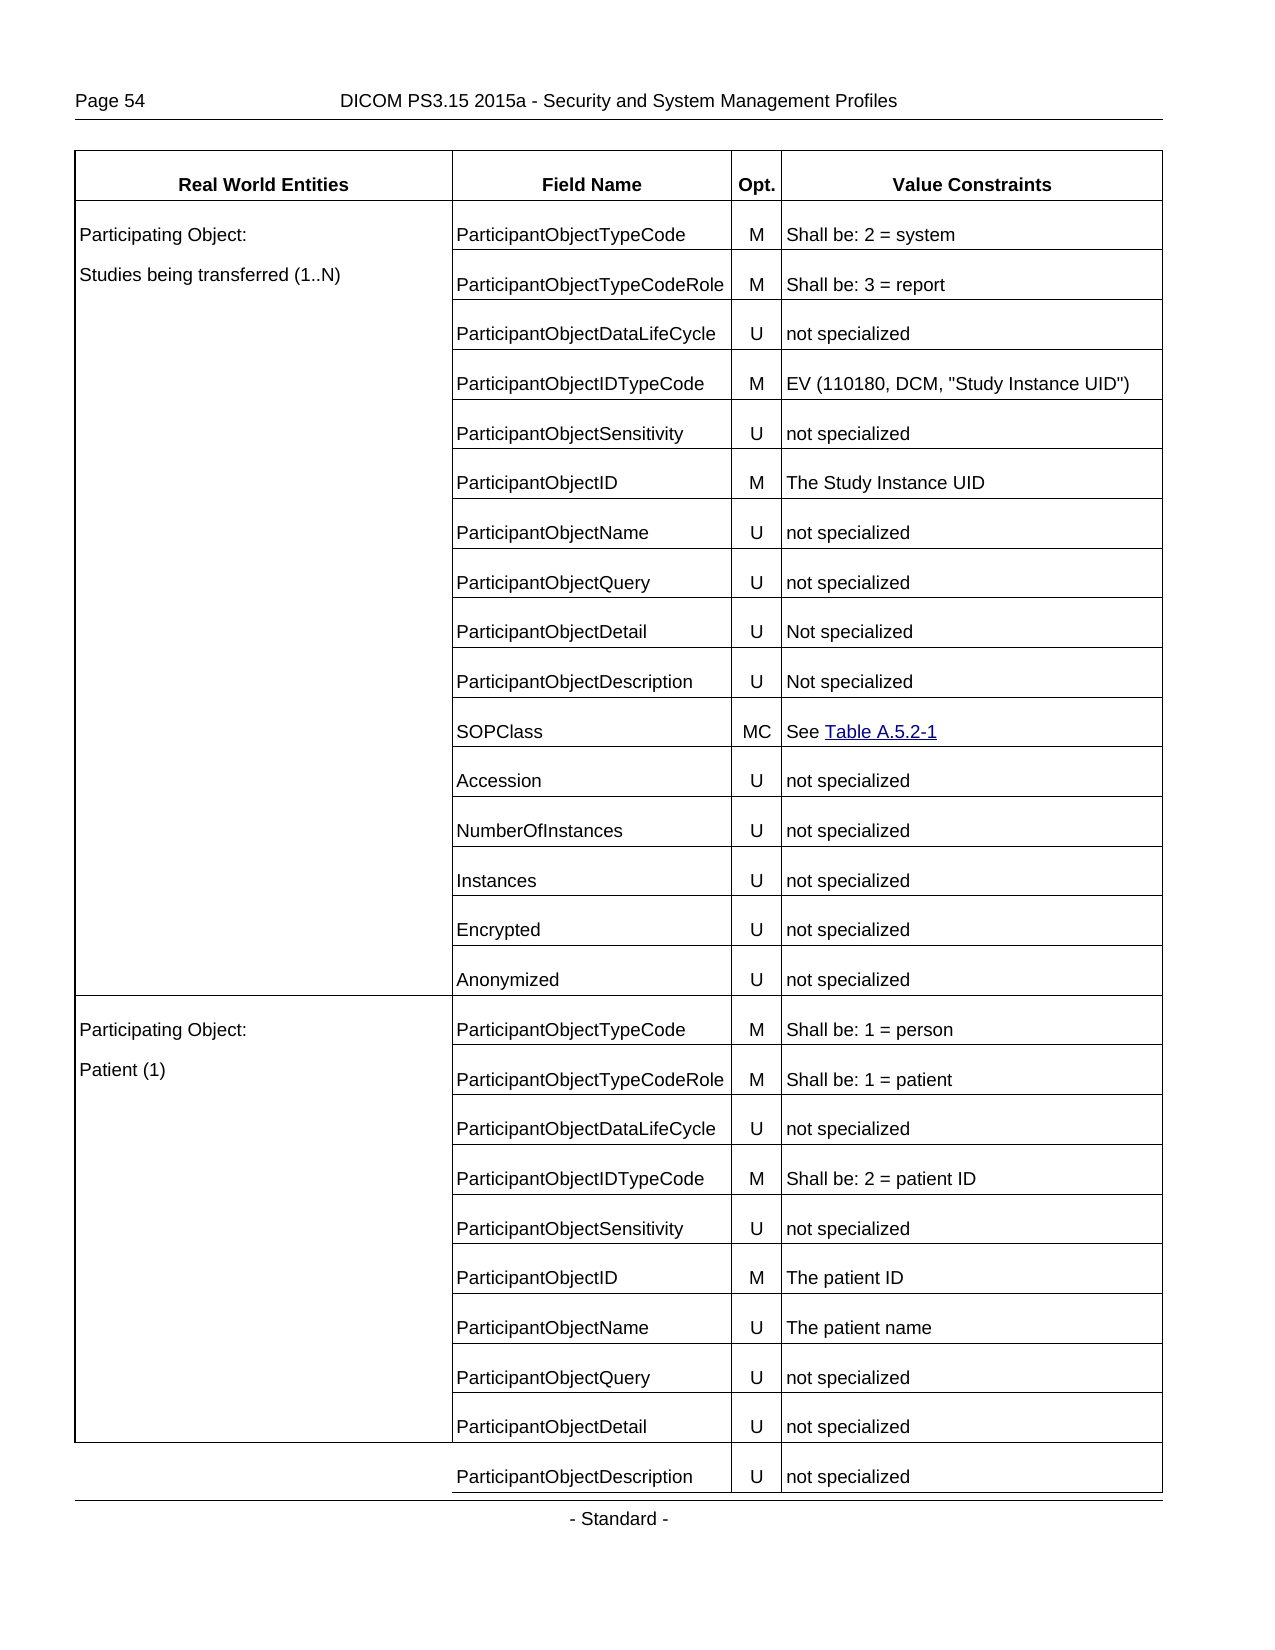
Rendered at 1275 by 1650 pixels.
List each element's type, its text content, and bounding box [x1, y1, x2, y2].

table_cell not specialized [782, 747, 1162, 796]
table_cell Shall be: 2 = system [782, 201, 1162, 249]
table_header Opt. [732, 151, 781, 200]
table_cell not specialized [782, 797, 1162, 846]
table_cell U [732, 598, 781, 647]
table_cell ParticipantObjectDataLifeCycle [453, 300, 731, 349]
table_header Value Constraints [782, 151, 1162, 200]
table_cell U [732, 747, 781, 796]
table_cell U [732, 1294, 781, 1342]
table_cell SOPClass [453, 698, 731, 746]
table_cell U [732, 797, 781, 846]
table_cell U [732, 896, 781, 945]
table_cell not specialized [782, 1344, 1162, 1392]
table_cell Accession [453, 747, 731, 796]
table_header Field Name [453, 151, 731, 200]
table_cell M [732, 350, 781, 398]
table_cell not specialized [782, 1393, 1162, 1442]
table_cell ParticipantObjectDescription [452, 1443, 731, 1492]
table_cell ParticipantObjectDescription [453, 648, 731, 697]
table_cell ParticipantObjectIDTypeCode [453, 1145, 731, 1193]
table_cell not specialized [782, 896, 1162, 945]
table_cell ParticipantObjectName [453, 1294, 731, 1342]
table_cell The Study Instance UID [782, 449, 1162, 498]
table_cell ParticipantObjectTypeCode [453, 201, 731, 249]
table_cell Anonymized [453, 946, 731, 995]
table_cell U [732, 1095, 781, 1144]
table_cell U [732, 400, 781, 448]
table_cell Participating Object: Patient (1) [76, 996, 452, 1442]
table_header Real World Entities [76, 151, 452, 200]
table_cell M [732, 1244, 781, 1293]
table_cell M [732, 1145, 781, 1193]
table_cell ParticipantObjectName [453, 499, 731, 547]
table_cell M [732, 250, 781, 299]
table_cell ParticipantObjectDataLifeCycle [453, 1095, 731, 1144]
table_cell Shall be: 2 = patient ID [782, 1145, 1162, 1193]
table_cell ParticipantObjectID [453, 449, 731, 498]
table_cell Encrypted [453, 896, 731, 945]
table_cell not specialized [782, 946, 1162, 995]
table_cell ParticipantObjectTypeCodeRole [453, 250, 731, 299]
table_cell The patient ID [782, 1244, 1162, 1293]
table_cell ParticipantObjectQuery [453, 1344, 731, 1392]
table_cell U [732, 499, 781, 547]
table_cell ParticipantObjectIDTypeCode [453, 350, 731, 398]
table_cell Instances [453, 847, 731, 895]
table_cell U [732, 549, 781, 597]
table_cell not specialized [782, 1195, 1162, 1243]
table_cell ParticipantObjectQuery [453, 549, 731, 597]
table_cell U [732, 1195, 781, 1243]
table_cell not specialized [782, 400, 1162, 448]
table_cell not specialized [782, 847, 1162, 895]
table_cell not specialized [782, 549, 1162, 597]
table_cell M [732, 201, 781, 249]
table_cell Shall be: 1 = person [782, 996, 1162, 1044]
table_cell U [732, 946, 781, 995]
table_cell not specialized [782, 1095, 1162, 1144]
table_cell The patient name [782, 1294, 1162, 1342]
table_cell MC [732, 698, 781, 746]
table_cell Not specialized [782, 598, 1162, 647]
table_cell M [732, 996, 781, 1044]
table_cell NumberOfInstances [453, 797, 731, 846]
table_cell U [732, 847, 781, 895]
table_cell U [732, 1443, 781, 1492]
table_cell M [732, 1045, 781, 1094]
table_cell U [732, 1393, 781, 1442]
table_cell Participating Object: Studies being transferred (1..N) [76, 201, 452, 995]
table_cell U [732, 1344, 781, 1392]
table_cell ParticipantObjectDetail [453, 598, 731, 647]
table_cell U [732, 648, 781, 697]
table_cell not specialized [782, 1443, 1162, 1492]
table_cell ParticipantObjectTypeCode [453, 996, 731, 1044]
table_cell Shall be: 1 = patient [782, 1045, 1162, 1094]
table_cell ParticipantObjectTypeCodeRole [453, 1045, 731, 1094]
table_cell not specialized [782, 300, 1162, 349]
table_cell ParticipantObjectID [453, 1244, 731, 1293]
table_cell Shall be: 3 = report [782, 250, 1162, 299]
table_cell not specialized [782, 499, 1162, 547]
table_cell ParticipantObjectDetail [453, 1393, 731, 1442]
table_cell EV (110180, DCM, "Study Instance UID") [782, 350, 1162, 398]
table_cell ParticipantObjectSensitivity [453, 400, 731, 448]
table_cell M [732, 449, 781, 498]
table_cell Not specialized [782, 648, 1162, 697]
table_cell U [732, 300, 781, 349]
table_cell See Table A.5.2-1 [782, 698, 1162, 746]
table_cell ParticipantObjectSensitivity [453, 1195, 731, 1243]
